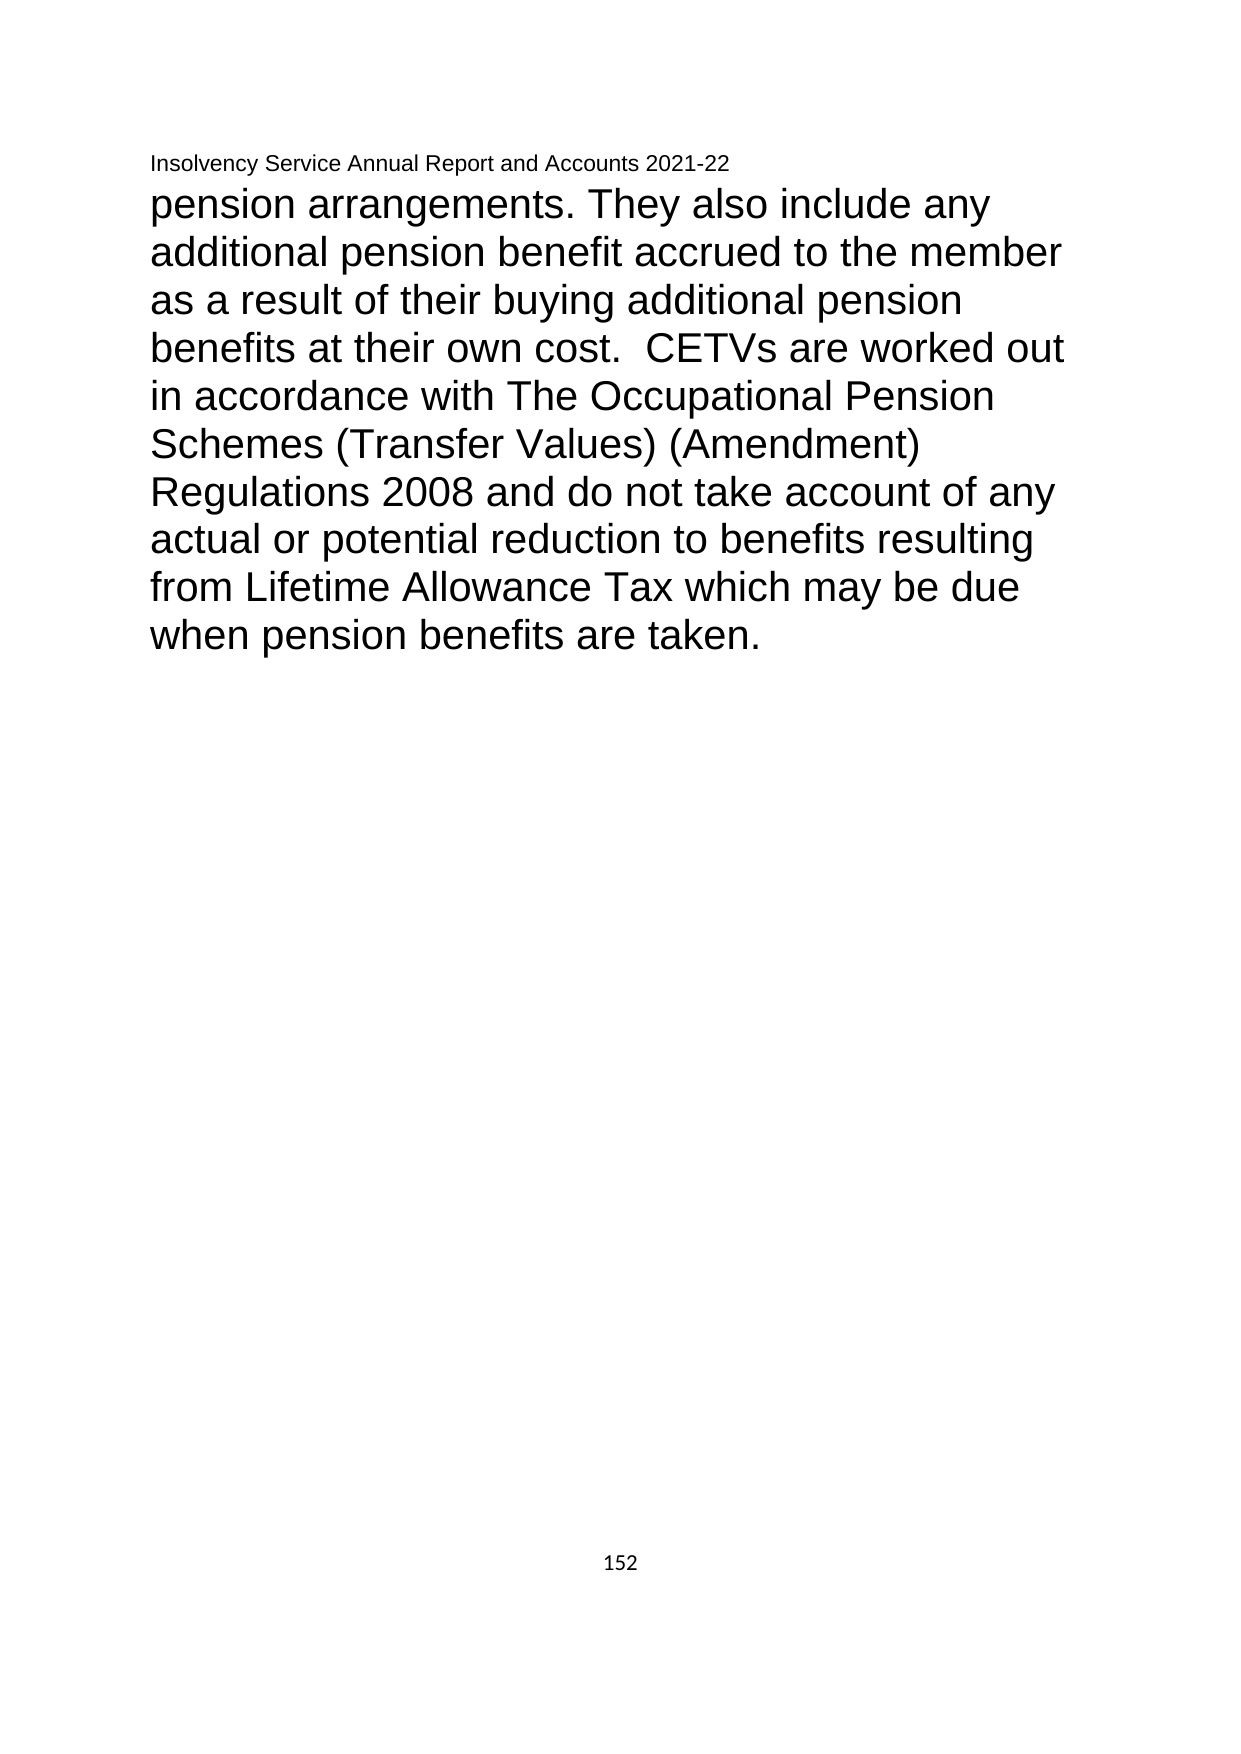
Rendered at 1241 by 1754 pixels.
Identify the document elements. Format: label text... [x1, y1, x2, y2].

text pension arrangements. They also include any additional pension benefit accrued to the member as a result of their buying additional pension benefits at their own cost. CETVs are worked out in accordance with The Occupational Pension Schemes (Transfer Values) (Amendment) Regulations 2008 and do not take account of any actual or potential reduction to benefits resulting from Lifetime Allowance Tax which may be due when pension benefits are taken. [150, 179, 1090, 659]
